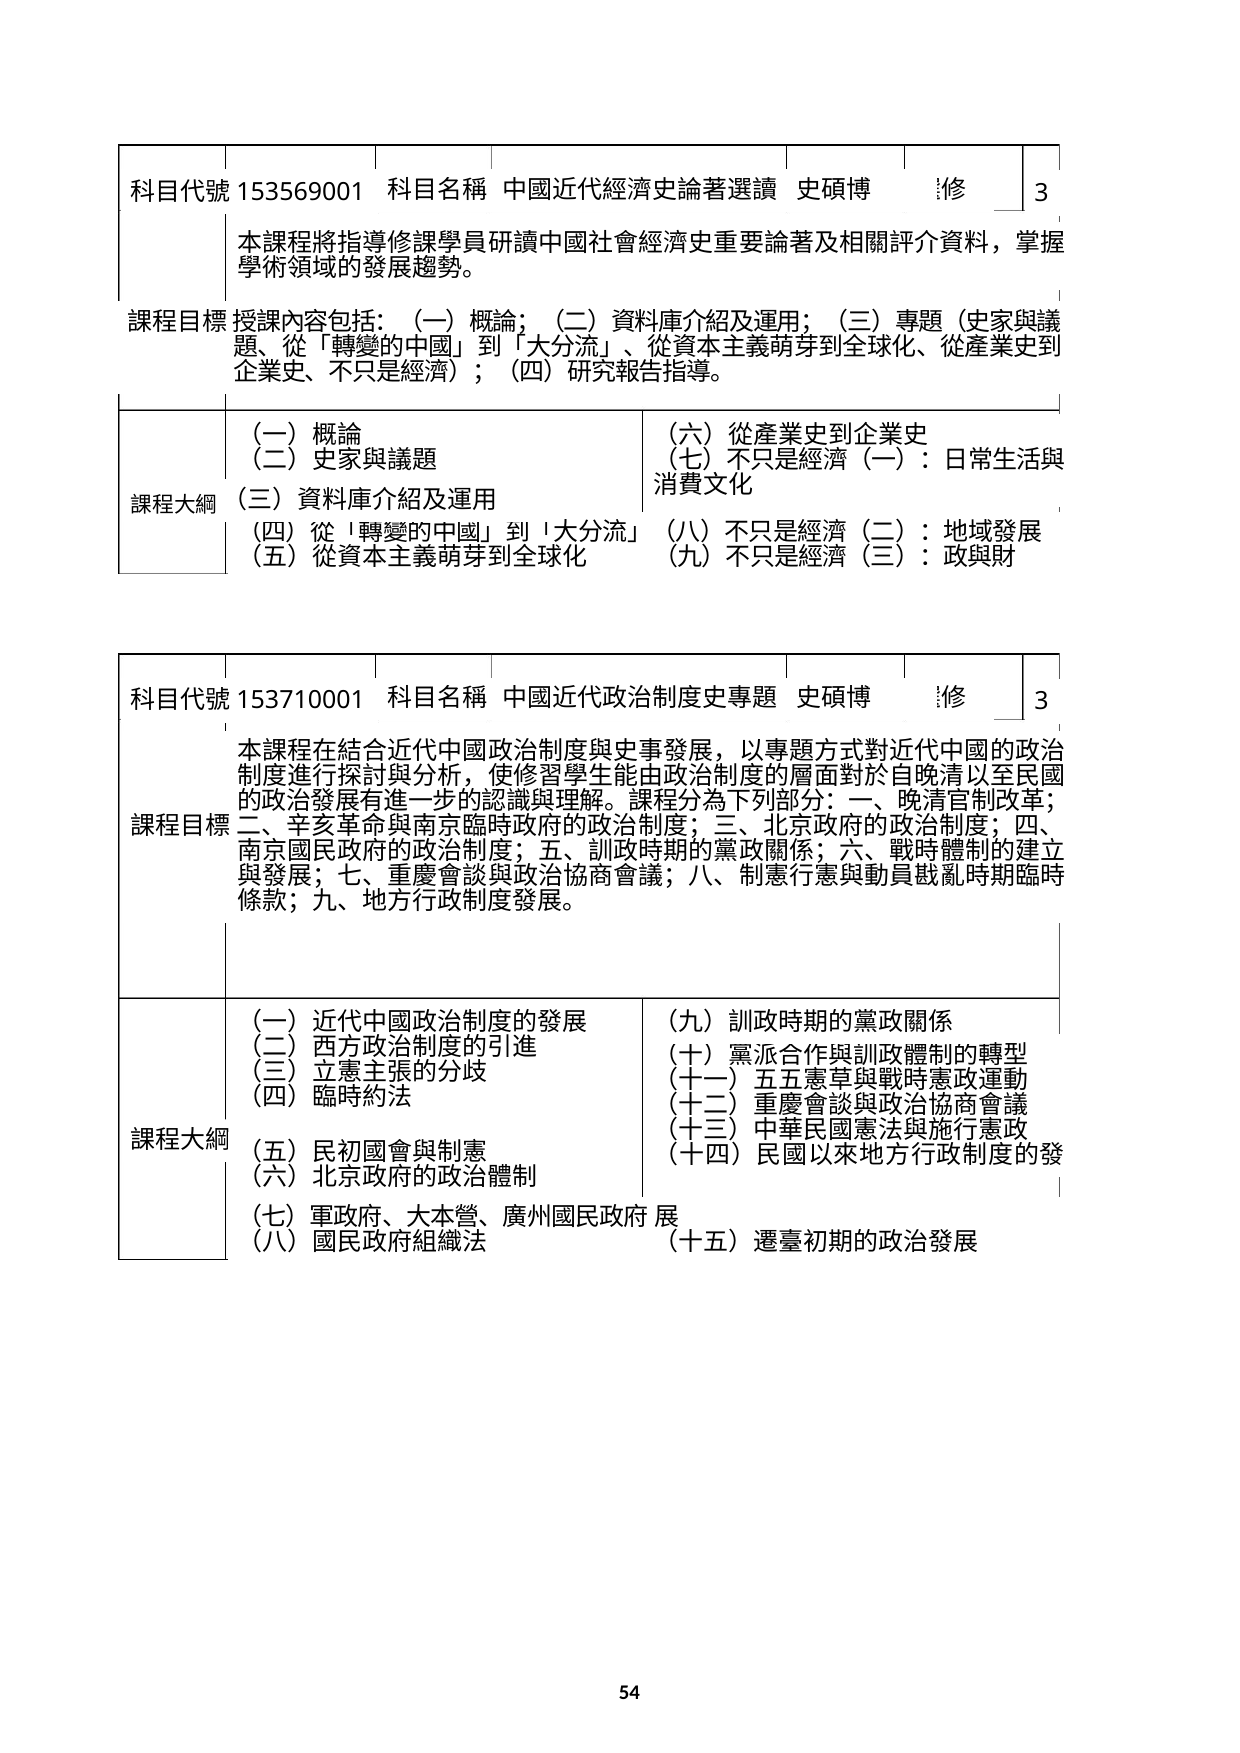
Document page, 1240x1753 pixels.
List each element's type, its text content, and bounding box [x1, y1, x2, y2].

text 選修 [937, 178, 986, 203]
text 的政治發展有進一步的認識與理解。課程分為下列部分：一、晚清官制改革； [237, 789, 1194, 814]
text （九）訓政時期的黨政關係 [654, 1011, 981, 1036]
text 課程目標 授課內容包括：（一）概論；（二）資料庫介紹及運用；（三）專題（史家與議 [127, 310, 1231, 335]
text （四）臨時約法 [237, 1086, 622, 1111]
picture [118, 144, 1060, 301]
text 課程大綱 （三）資料庫介紹及運用 [131, 488, 551, 513]
text 條款；九、地方行政制度發展。 [237, 889, 1194, 914]
text [228, 1128, 250, 1132]
text 3 [1034, 688, 1066, 715]
text （十一）五五憲草與戰時憲政運動 [654, 1068, 1109, 1093]
text （五）民初國會與制憲 [237, 1141, 564, 1166]
text （一）概論 [237, 423, 457, 448]
text （四）從「轉變的中國」到「大分流」（八）不只是經濟（二）：地域發展 [237, 521, 1168, 546]
text 選修 [937, 687, 986, 712]
text （一）近代中國政治制度的發展 [237, 1011, 622, 1036]
text （二）史家與議題 [237, 448, 457, 473]
text （十三）中華民國憲法與施行憲政 [654, 1118, 1109, 1143]
text （十）黨派合作與訓政體制的轉型 [654, 1043, 1109, 1068]
text （二）西方政治制度的引進 [237, 1036, 622, 1061]
text 54 [619, 1679, 653, 1704]
text （六）從產業史到企業史 [654, 423, 1125, 448]
text （八）國民政府組織法 （十五）遷臺初期的政治發展 [237, 1231, 1072, 1256]
text 本課程在結合近代中國政治制度與史事發展，以專題方式對近代中國的政治 [237, 739, 1194, 764]
text 制度進行探討與分析，使修習學生能由政治制度的層面對於自晚清以至民國 [237, 764, 1194, 789]
text 課程目標 二、辛亥革命與南京臨時政府的政治制度；三、北京政府的政治制度；四、 [131, 814, 1194, 839]
text 學術領域的發展趨勢。 [237, 256, 1171, 281]
text 科目名稱 中國近代政治制度史專題 史碩博 [387, 687, 928, 712]
text 南京國民政府的政治制度；五、訓政時期的黨政關係；六、戰時體制的建立 [237, 839, 1194, 864]
text 科目代號 153569001 [130, 178, 369, 206]
text 課程大綱 [131, 1128, 228, 1153]
text （三）立憲主張的分歧 [237, 1061, 622, 1086]
text 企業史、不只是經濟）；（四）研究報告指導。 [233, 360, 1231, 385]
text （十四）民國以來地方行政制度的發 [654, 1143, 1109, 1168]
text （五）從資本主義萌芽到全球化 （九）不只是經濟（三）：政與財 [237, 546, 1168, 571]
text 本課程將指導修課學員研讀中國社會經濟史重要論著及相關評介資料，掌握 [237, 231, 1171, 256]
text 消費文化 [654, 473, 1125, 498]
text 科目名稱 中國近代經濟史論著選讀 史碩博 [387, 178, 928, 203]
text 科目代號 153710001 [130, 687, 369, 714]
text 與發展；七、重慶會談與政治協商會議；八、制憲行憲與動員戡亂時期臨時 [237, 864, 1194, 889]
text 題、從「轉變的中國」到「大分流」、從資本主義萌芽到全球化、從產業史到 [233, 335, 1231, 360]
picture [118, 394, 1060, 574]
text （六）北京政府的政治體制 [237, 1166, 564, 1191]
text （七）不只是經濟（一）：日常生活與 [654, 448, 1125, 473]
text 3 [1034, 179, 1066, 207]
text （七）軍政府、大本營、廣州國民政府 展 [237, 1206, 1072, 1231]
picture [118, 653, 1060, 1260]
text （十二）重慶會談與政治協商會議 [654, 1093, 1109, 1118]
